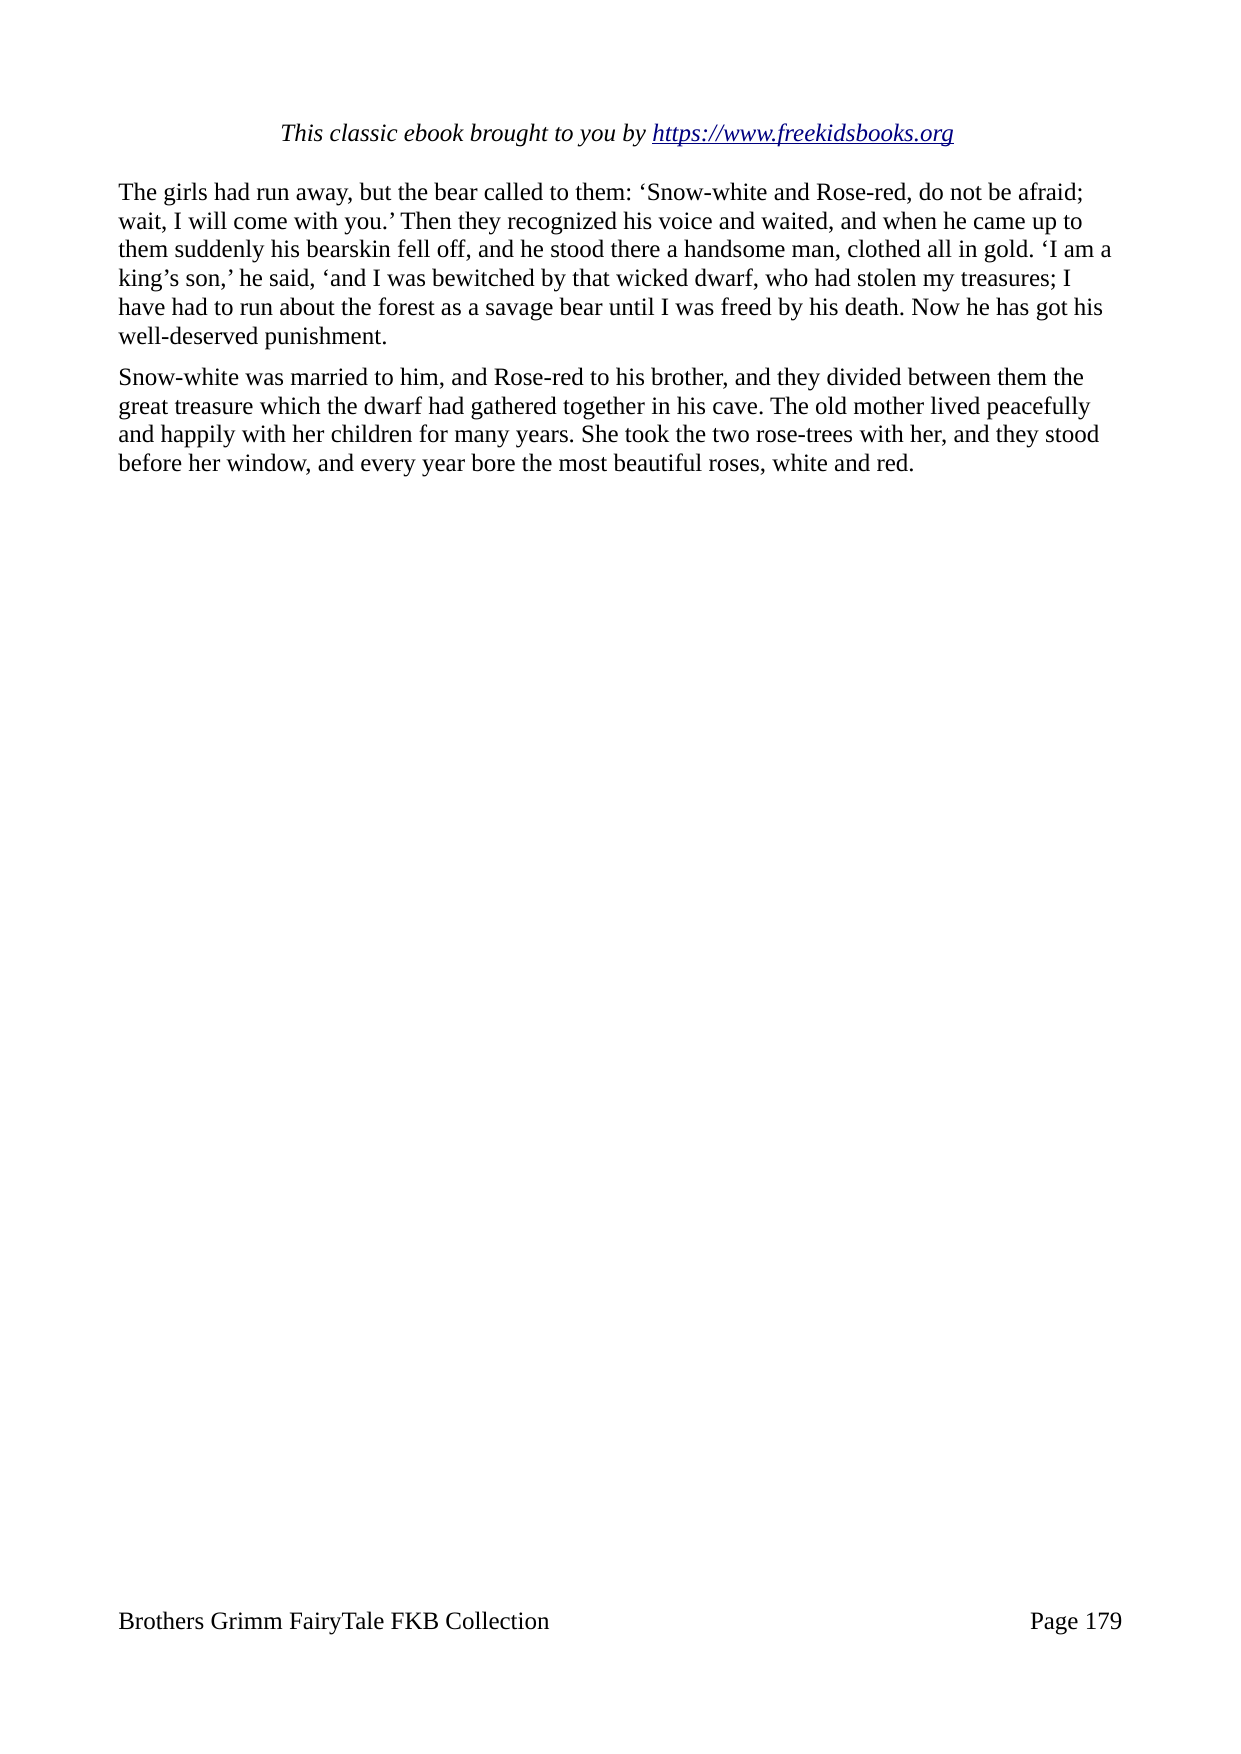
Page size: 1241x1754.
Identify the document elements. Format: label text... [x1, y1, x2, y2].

text The girls had run away, but the bear called to them: ‘Snow-white and Rose-red, do not be afraid; wait, I will come with you.’ Then they recognized his voice and waited, and when he came up to them suddenly his bearskin fell off, and he stood there a handsome man, clothed all in gold. ‘I am a king’s son,’ he said, ‘and I was bewitched by that wicked dwarf, who had stolen my treasures; I have had to run about the forest as a savage bear until I was freed by his death. Now he has got his well-deserved punishment. [118, 177, 1122, 349]
text Snow-white was married to him, and Rose-red to his brother, and they divided between them the great treasure which the dwarf had gathered together in his cave. The old mother lived peacefully and happily with her children for many years. She took the two rose-trees with her, and they stood before her window, and every year bore the most beautiful roses, white and red. [118, 362, 1122, 477]
